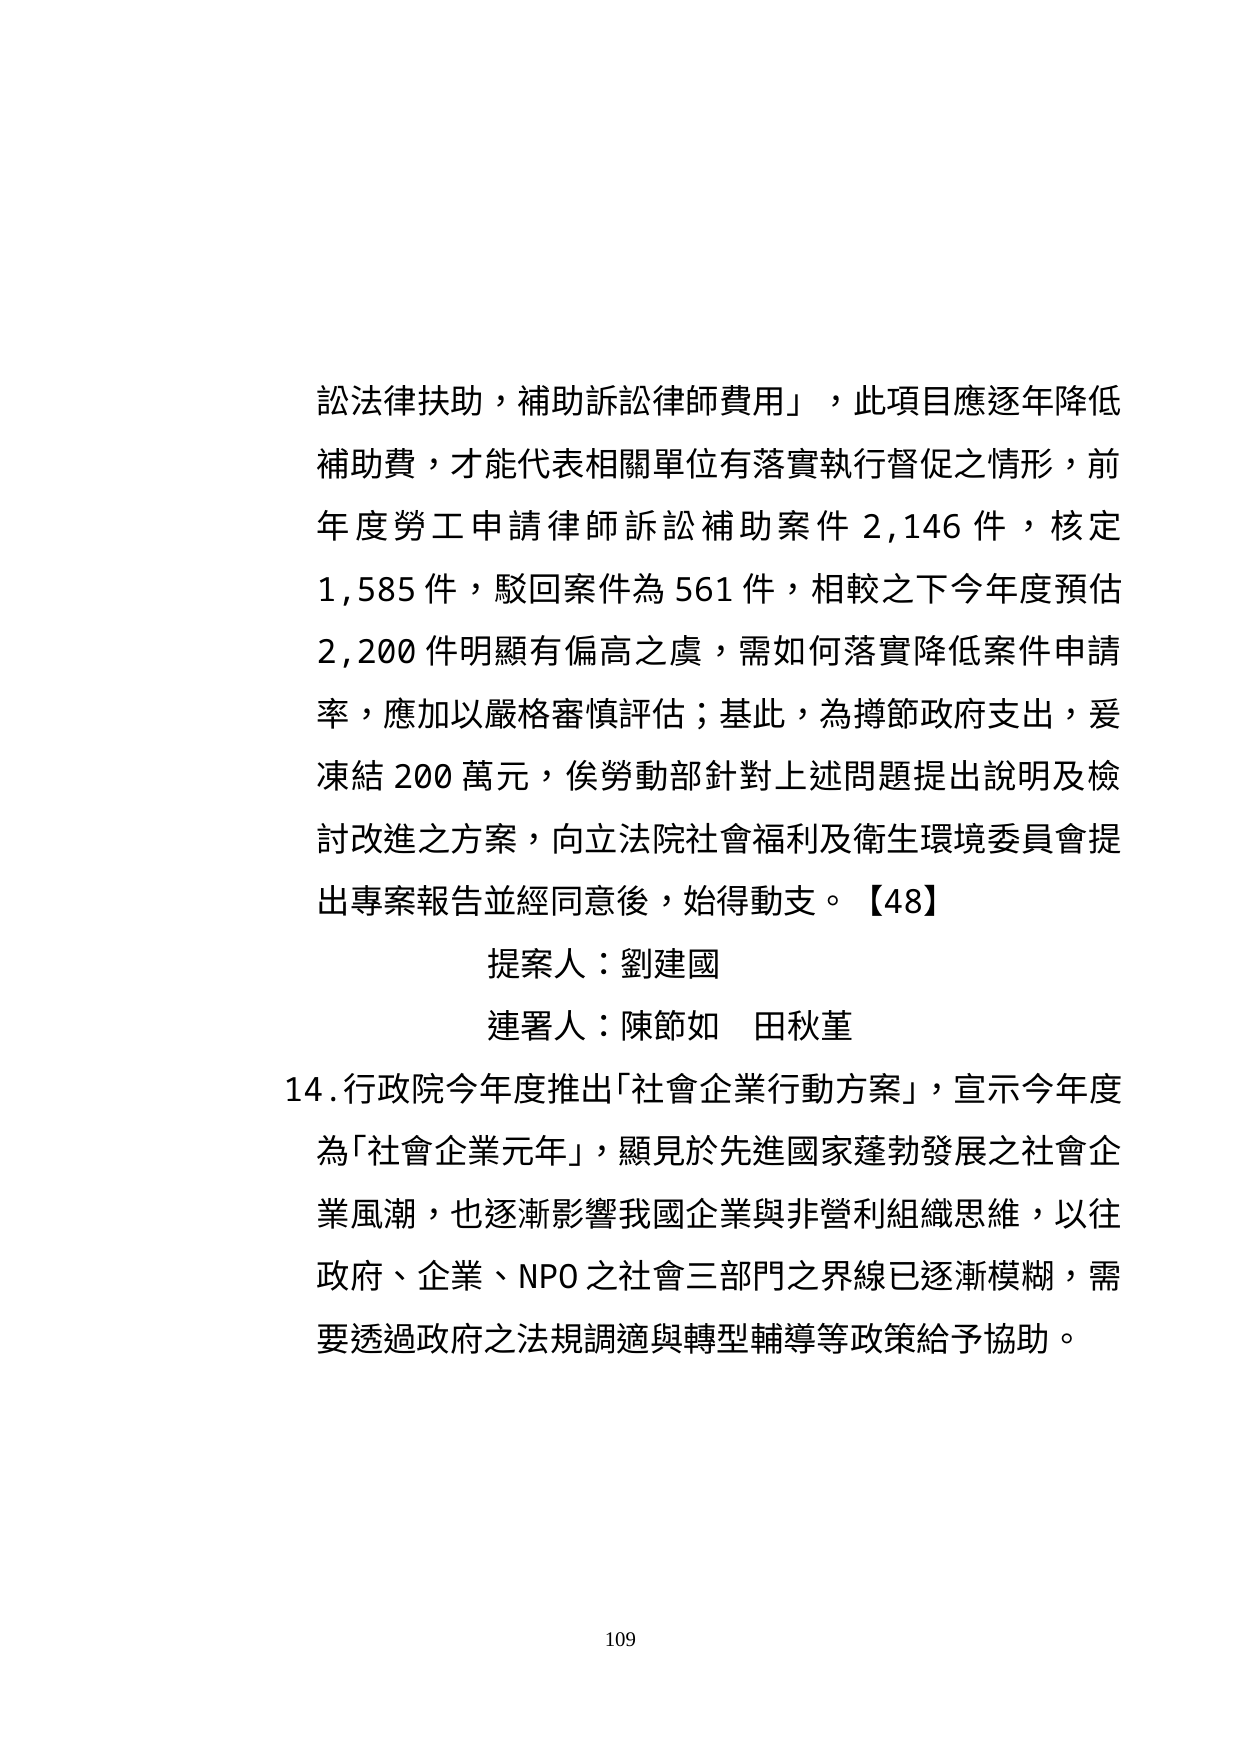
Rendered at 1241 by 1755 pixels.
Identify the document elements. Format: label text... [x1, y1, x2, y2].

text 14.行政院今年度推出｢社會企業行動方案｣，宣示今年度為｢社會企業元年｣，顯見於先進國家蓬勃發展之社會企業風潮，也逐漸影響我國企業與非營利組織思維，以往政府、企業、NPO之社會三部門之界線已逐漸模糊，需要透過政府之法規調適與轉型輔導等政策給予協助。 [283, 1045, 1122, 1358]
text 提案人：劉建國 [118, 920, 1122, 983]
text 訟法律扶助，補助訴訟律師費用」，此項目應逐年降低補助費，才能代表相關單位有落實執行督促之情形，前年度勞工申請律師訴訟補助案件2,146件，核定1,585件，駁回案件為561件，相較之下今年度預估2,200件明顯有偏高之虞，需如何落實降低案件申請率，應加以嚴格審慎評估；基此，為撙節政府支出，爰凍結200萬元，俟勞動部針對上述問題提出說明及檢討改進之方案，向立法院社會福利及衛生環境委員會提出專案報告並經同意後，始得動支。【48】 [283, 358, 1122, 920]
text 連署人：陳節如 田秋堇 [118, 983, 1122, 1045]
